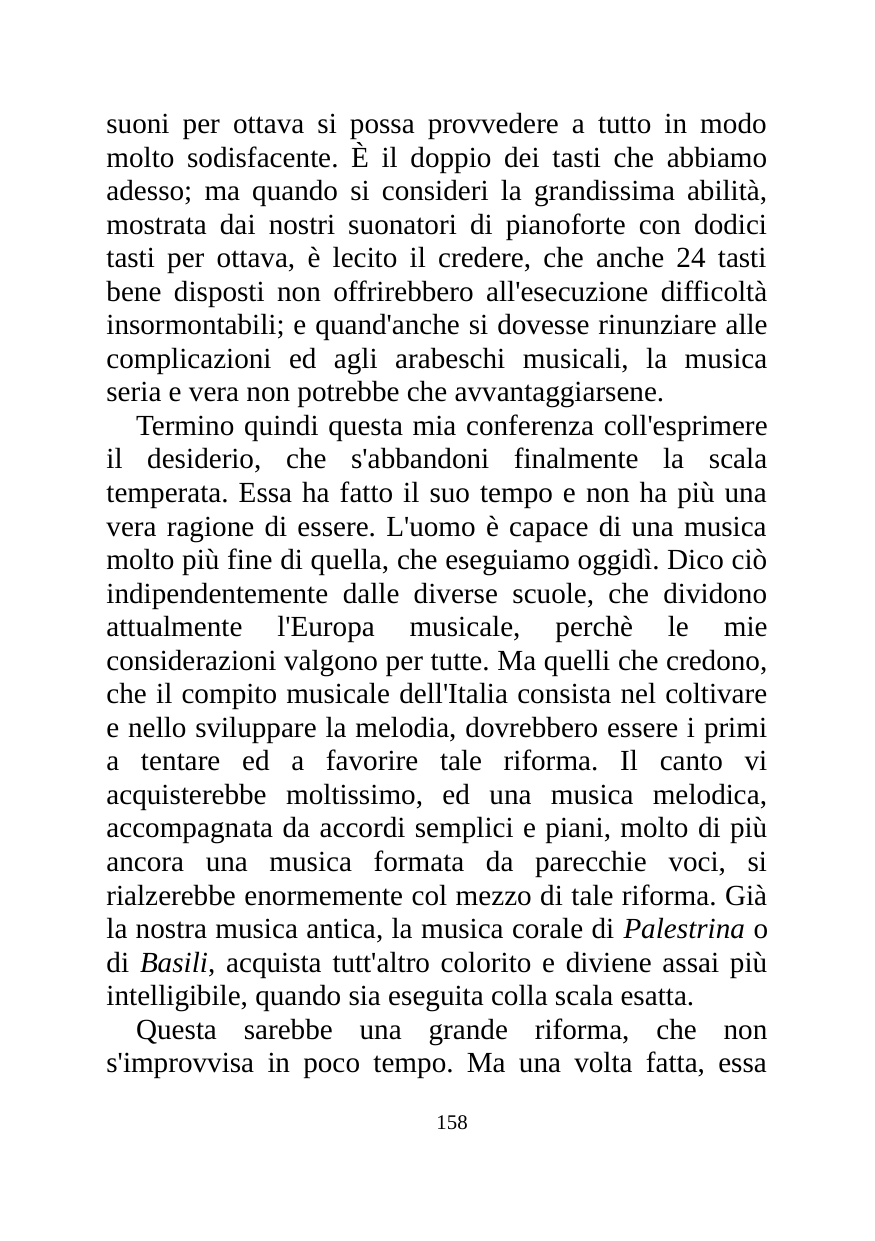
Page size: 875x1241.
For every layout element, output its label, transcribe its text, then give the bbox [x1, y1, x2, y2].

text Termino quindi questa mia conferenza coll'esprimere il desiderio, che s'abbandoni finalmente la scala temperata. Essa ha fatto il suo tempo e non ha più una vera ragione di essere. L'uomo è capace di una musica molto più fine di quella, che eseguiamo oggidì. Dico ciò indipendentemente dalle diverse scuole, che dividono attualmente l'Europa musicale, perchè le mie considerazioni valgono per tutte. Ma quelli che credono, che il compito musicale dell'Italia consista nel coltivare e nello sviluppare la melodia, dovrebbero essere i primi a tentare ed a favorire tale riforma. Il canto vi acquisterebbe moltissimo, ed una musica melodica, accompagnata da accordi semplici e piani, molto di più ancora una musica formata da parecchie voci, si rialzerebbe enormemente col mezzo di tale riforma. Già la nostra musica antica, la musica corale di Palestrina o di Basili, acquista tutt'altro colorito e diviene assai più intelligibile, quando sia eseguita colla scala esatta. [106, 408, 768, 1012]
text Questa sarebbe una grande riforma, che non s'improvvisa in poco tempo. Ma una volta fatta, essa [106, 1012, 768, 1079]
text suoni per ottava si possa provvedere a tutto in modo molto sodisfacente. È il doppio dei tasti che abbiamo adesso; ma quando si consideri la grandissima abilità, mostrata dai nostri suonatori di pianoforte con dodici tasti per ottava, è lecito il credere, che anche 24 tasti bene disposti non offrirebbero all'esecuzione difficoltà insormontabili; e quand'anche si dovesse rinunziare alle complicazioni ed agli arabeschi musicali, la musica seria e vera non potrebbe che avvantaggiarsene. [106, 106, 768, 408]
